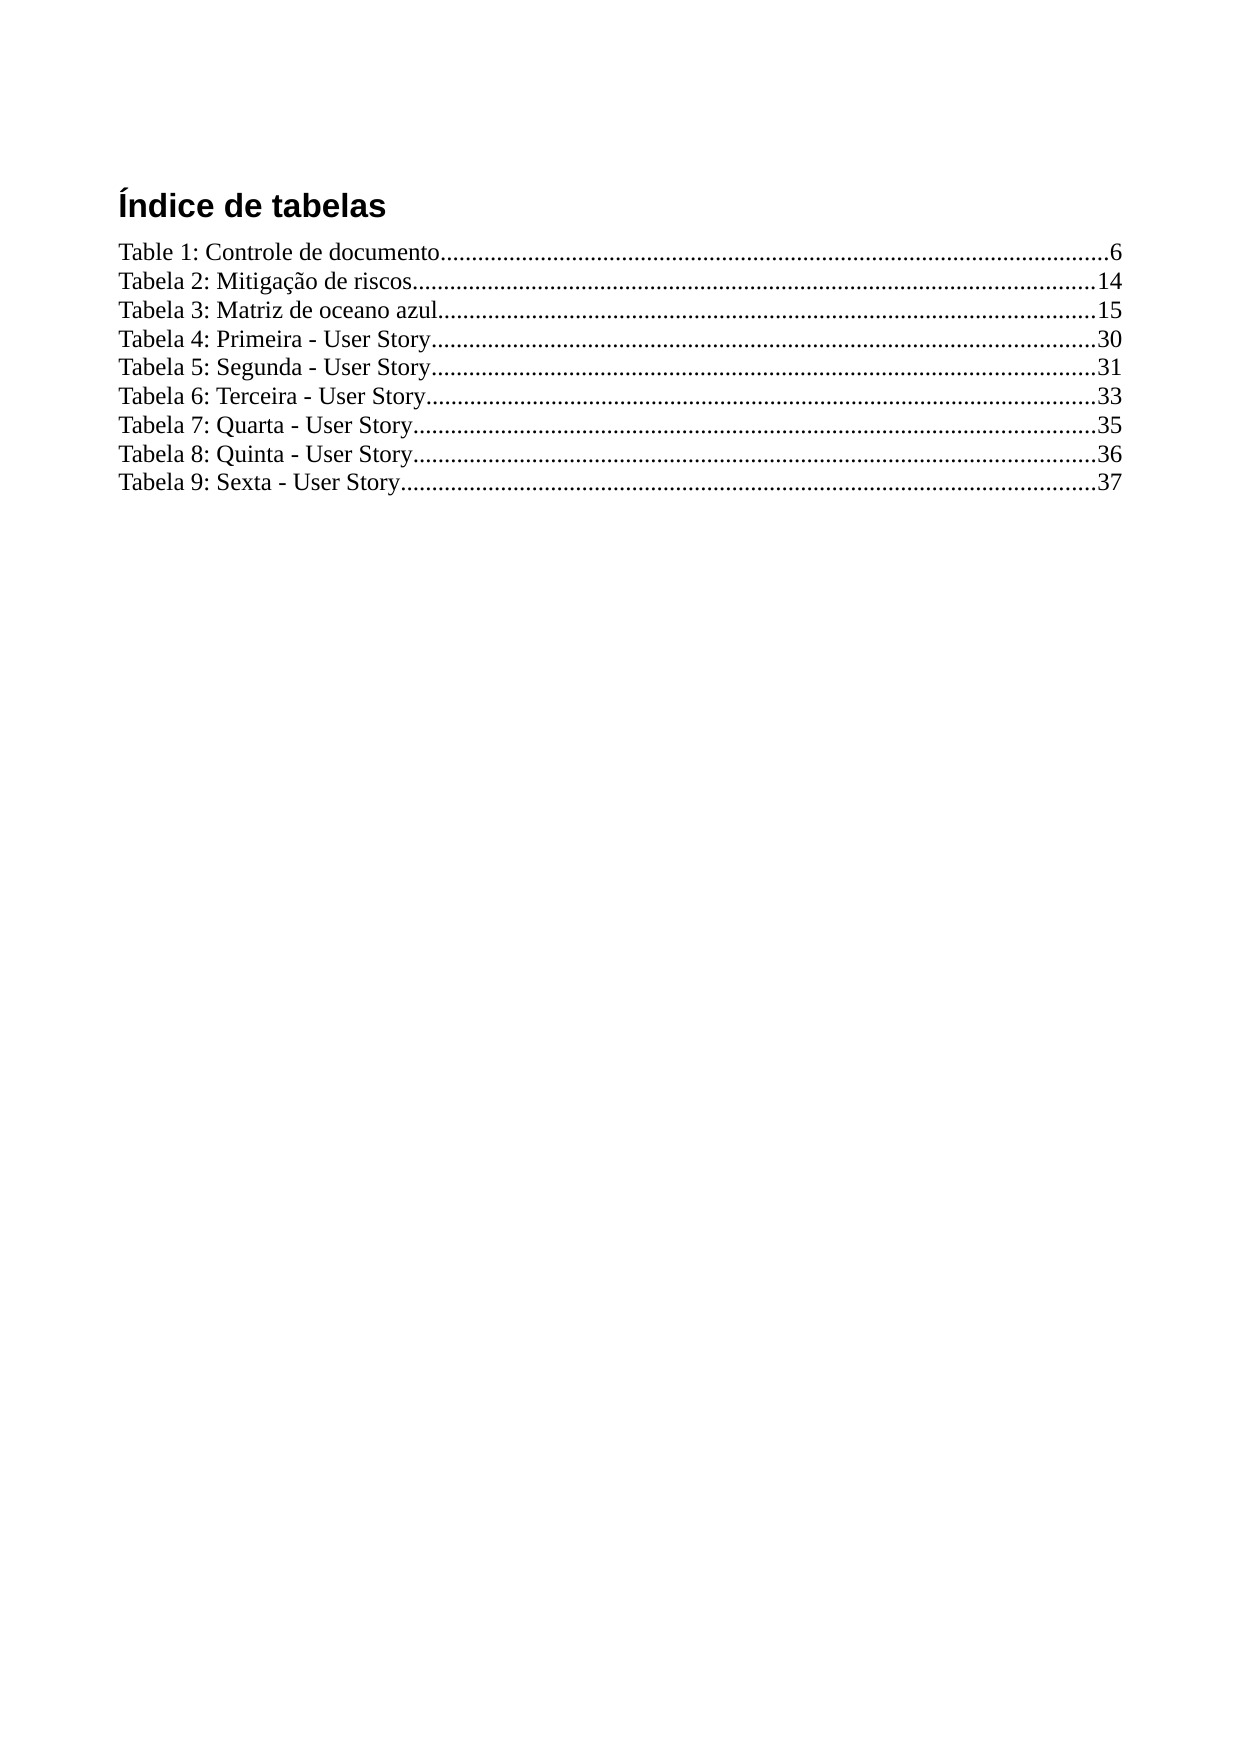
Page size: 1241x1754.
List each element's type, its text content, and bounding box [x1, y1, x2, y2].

text Table 1: Controle de documento 6 [118, 237, 1122, 266]
subtitle Índice de tabelas [118, 186, 1122, 225]
text Tabela 4: Primeira - User Story 30 [118, 324, 1122, 352]
text Tabela 5: Segunda - User Story 31 [118, 352, 1122, 381]
text Tabela 2: Mitigação de riscos 14 [118, 266, 1122, 295]
text Tabela 8: Quinta - User Story 36 [118, 439, 1122, 467]
text Tabela 3: Matriz de oceano azul 15 [118, 295, 1122, 324]
text Tabela 6: Terceira - User Story 33 [118, 381, 1122, 410]
text Tabela 9: Sexta - User Story 37 [118, 467, 1122, 496]
text Tabela 7: Quarta - User Story 35 [118, 410, 1122, 439]
